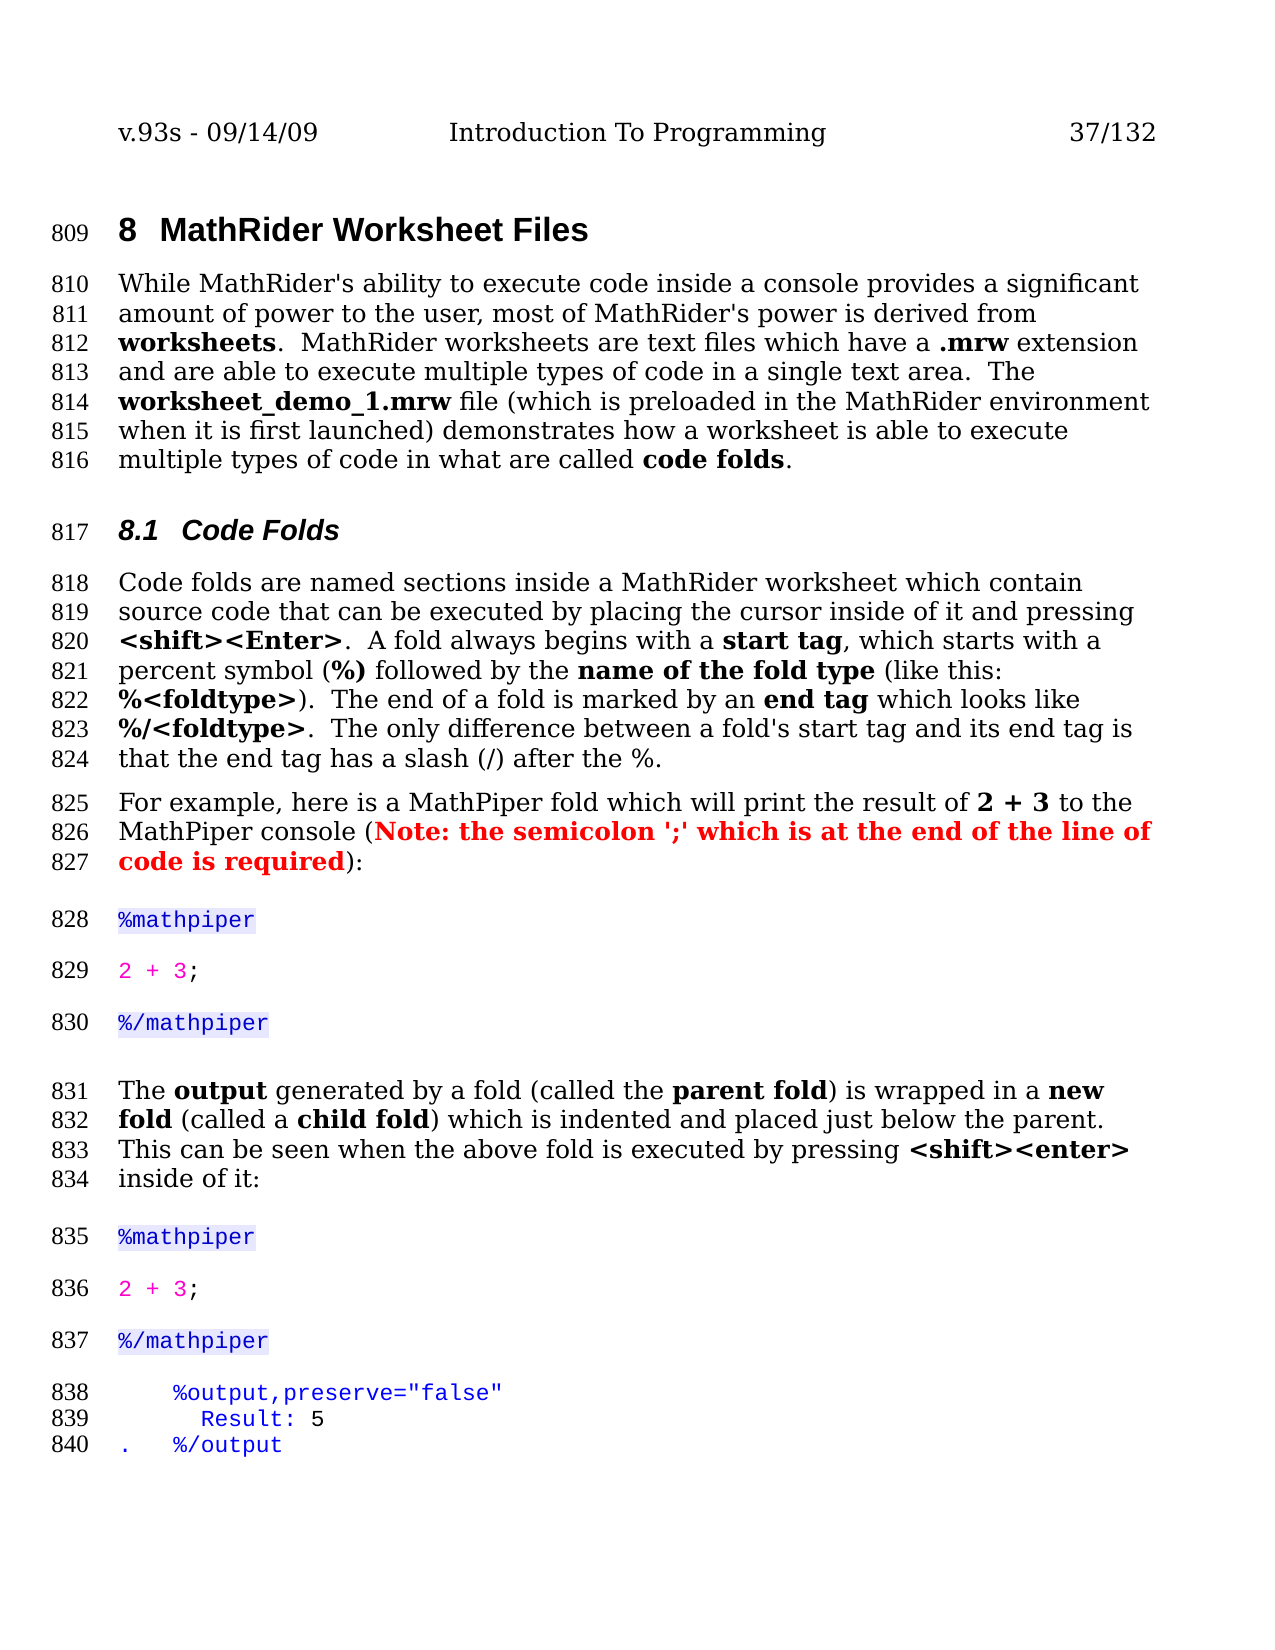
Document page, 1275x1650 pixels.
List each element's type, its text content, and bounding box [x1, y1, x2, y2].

text While MathRider's ability to execute code inside a console provides a significant amount of power to the user, most of MathRider's power is derived from worksheets. MathRider worksheets are text files which have a .mrw extension and are able to execute multiple types of code in a single text area. The worksheet_demo_1.mrw file (which is preloaded in the MathRider environment when it is first launched) demonstrates how a worksheet is able to execute multiple types of code in what are called code folds. [118, 269, 1157, 474]
text %/mathpiper [118, 1329, 1157, 1355]
text 2 + 3; [118, 1277, 1157, 1303]
text Result: 5 [118, 1407, 1157, 1433]
text Code folds are named sections inside a MathRider worksheet which contain source code that can be executed by placing the cursor inside of it and pressing <shift><Enter>. A fold always begins with a start tag, which starts with a percent symbol (%) followed by the name of the fold type (like this: %<foldtype>). The end of a fold is marked by an end tag which looks like %/<foldtype>. The only difference between a fold's start tag and its end tag is that the end tag has a slash (/) after the %. [118, 568, 1157, 773]
text For example, here is a MathPiper fold which will print the result of 2 + 3 to the MathPiper console (Note: the semicolon ';' which is at the end of the line of code is required): [118, 788, 1157, 876]
subtitle Code Folds [118, 513, 1157, 547]
text %mathpiper [118, 1225, 1157, 1251]
text The output generated by a fold (called the parent fold) is wrapped in a new fold (called a child fold) which is indented and placed just below the parent. This can be seen when the above fold is executed by pressing <shift><enter> inside of it: [118, 1076, 1157, 1193]
text %/mathpiper [118, 1012, 1157, 1038]
text . %/output [118, 1433, 1157, 1459]
text %mathpiper [118, 908, 1157, 934]
text %output,preserve="false" [118, 1381, 1157, 1407]
subtitle MathRider Worksheet Files [118, 210, 1157, 248]
text 2 + 3; [118, 960, 1157, 986]
